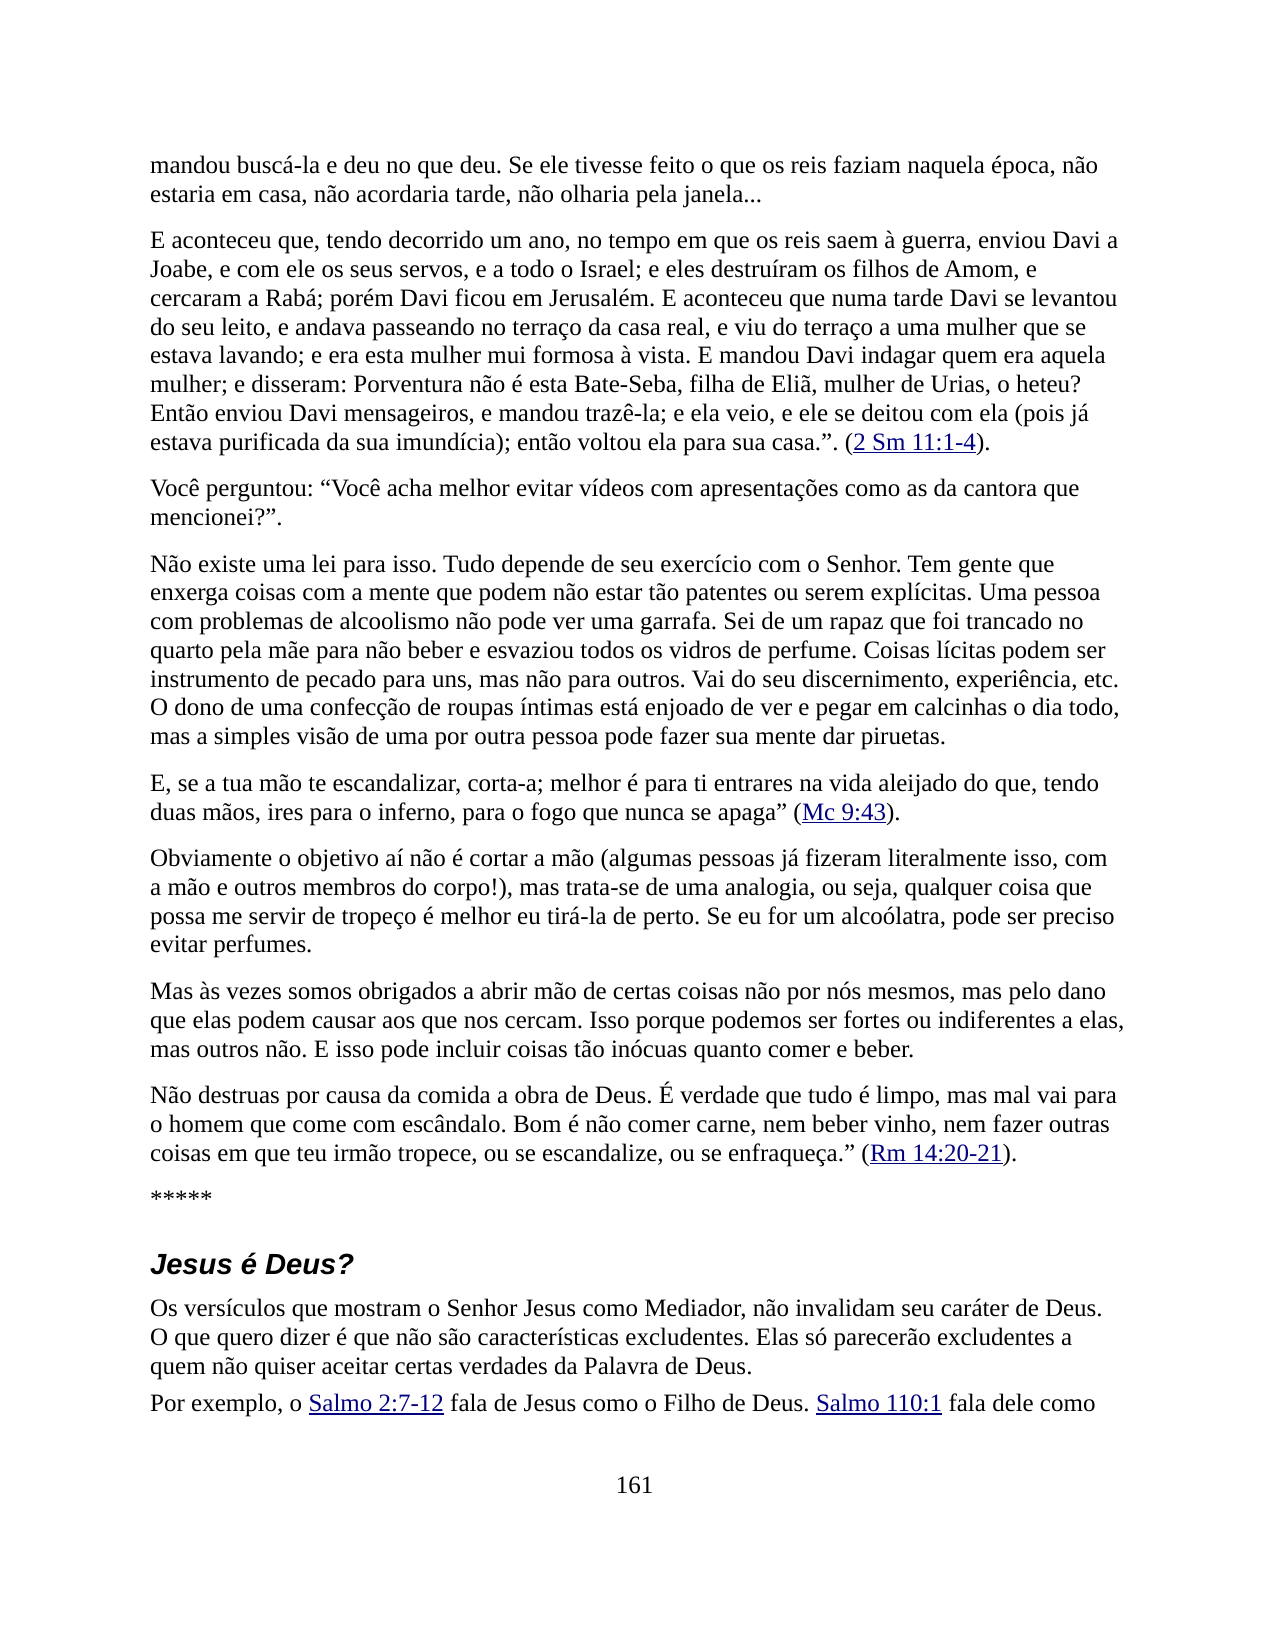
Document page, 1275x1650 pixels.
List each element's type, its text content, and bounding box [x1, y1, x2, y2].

text Obviamente o objetivo aí não é cortar a mão (algumas pessoas já fizeram literalmente isso, com a mão e outros membros do corpo!), mas trata-se de uma analogia, ou seja, qualquer coisa que possa me servir de tropeço é melhor eu tirá-la de perto. Se eu for um alcoólatra, pode ser preciso evitar perfumes. [150, 843, 1125, 958]
subtitle Jesus é Deus? [150, 1247, 1125, 1281]
text Não existe uma lei para isso. Tudo depende de seu exercício com o Senhor. Tem gente que enxerga coisas com a mente que podem não estar tão patentes ou serem explícitas. Uma pessoa com problemas de alcoolismo não pode ver uma garrafa. Sei de um rapaz que foi trancado no quarto pela mãe para não beber e esvaziou todos os vidros de perfume. Coisas lícitas podem ser instrumento de pecado para uns, mas não para outros. Vai do seu discernimento, experiência, etc. O dono de uma confecção de roupas íntimas está enjoado de ver e pegar em calcinhas o dia todo, mas a simples visão de uma por outra pessoa pode fazer sua mente dar piruetas. [150, 549, 1125, 750]
text E, se a tua mão te escandalizar, corta-a; melhor é para ti entrares na vida aleijado do que, tendo duas mãos, ires para o inferno, para o fogo que nunca se apaga” (Mc 9:43). [150, 768, 1125, 825]
text Mas às vezes somos obrigados a abrir mão de certas coisas não por nós mesmos, mas pelo dano que elas podem causar aos que nos cercam. Isso porque podemos ser fortes ou indiferentes a elas, mas outros não. E isso pode incluir coisas tão inócuas quanto comer e beber. [150, 976, 1125, 1062]
text E aconteceu que, tendo decorrido um ano, no tempo em que os reis saem à guerra, enviou Davi a Joabe, e com ele os seus servos, e a todo o Israel; e eles destruíram os filhos de Amom, e cercaram a Rabá; porém Davi ficou em Jerusalém. E aconteceu que numa tarde Davi se levantou do seu leito, e andava passeando no terraço da casa real, e viu do terraço a uma mulher que se estava lavando; e era esta mulher mui formosa à vista. E mandou Davi indagar quem era aquela mulher; e disseram: Porventura não é esta Bate-Seba, filha de Eliã, mulher de Urias, o heteu? Então enviou Davi mensageiros, e mandou trazê-la; e ela veio, e ele se deitou com ela (pois já estava purificada da sua imundícia); então voltou ela para sua casa.”. (2 Sm 11:1-4). [150, 225, 1125, 455]
text ***** [150, 1184, 1125, 1213]
text Os versículos que mostram o Senhor Jesus como Mediador, não invalidam seu caráter de Deus. O que quero dizer é que não são características excludentes. Elas só parecerão excludentes a quem não quiser aceitar certas verdades da Palavra de Deus. [150, 1293, 1125, 1379]
text Não destruas por causa da comida a obra de Deus. É verdade que tudo é limpo, mas mal vai para o homem que come com escândalo. Bom é não comer carne, nem beber vinho, nem fazer outras coisas em que teu irmão tropece, ou se escandalize, ou se enfraqueça.” (Rm 14:20-21). [150, 1080, 1125, 1167]
text Por exemplo, o Salmo 2:7-12 fala de Jesus como o Filho de Deus. Salmo 110:1 fala dele como [150, 1388, 1125, 1417]
text Você perguntou: “Você acha melhor evitar vídeos com apresentações como as da cantora que mencionei?”. [150, 473, 1125, 531]
text mandou buscá-la e deu no que deu. Se ele tivesse feito o que os reis faziam naquela época, não estaria em casa, não acordaria tarde, não olharia pela janela... [150, 150, 1125, 207]
